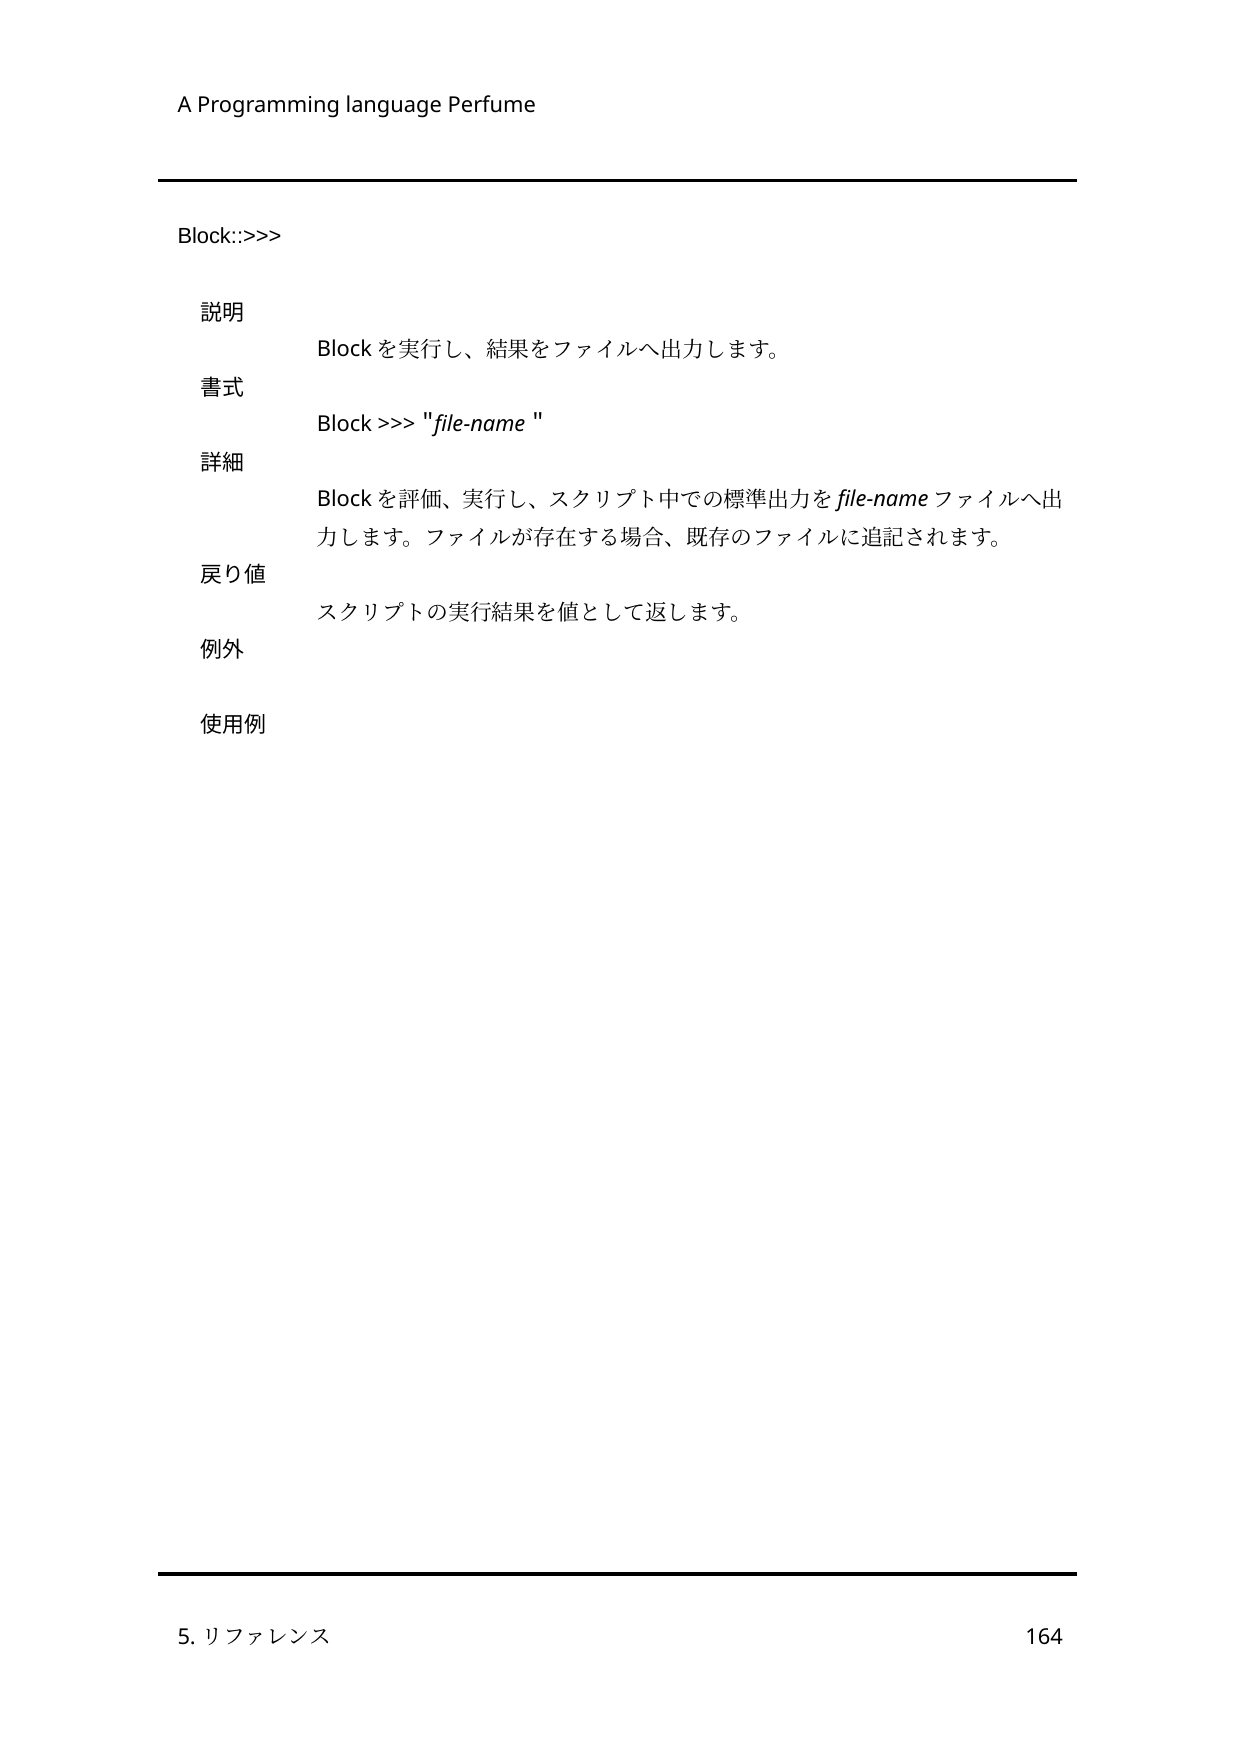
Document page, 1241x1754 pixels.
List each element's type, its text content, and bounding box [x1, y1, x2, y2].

table_cell 書式 [200, 367, 317, 442]
table_cell [317, 704, 1063, 779]
table_cell 例外 [200, 629, 317, 704]
table_cell [317, 629, 1063, 704]
table_cell 使用例 [200, 704, 317, 779]
table_cell Blockを評価、実行し、スクリプト中での標準出力をfile-nameファイルへ出力します。ファイルが存在する場合、既存のファイルに追記されます。 [317, 442, 1063, 554]
subtitle Block::>>> [177, 217, 1063, 254]
table_cell スクリプトの実行結果を値として返します。 [317, 554, 1063, 629]
table_cell 戻り値 [200, 554, 317, 629]
table_header Blockを実行し、結果をファイルへ出力します。 [317, 292, 1063, 367]
table_header 説明 [200, 292, 317, 367]
table_cell 詳細 [200, 442, 317, 554]
table_cell Block >>> "file-name " [317, 367, 1063, 442]
